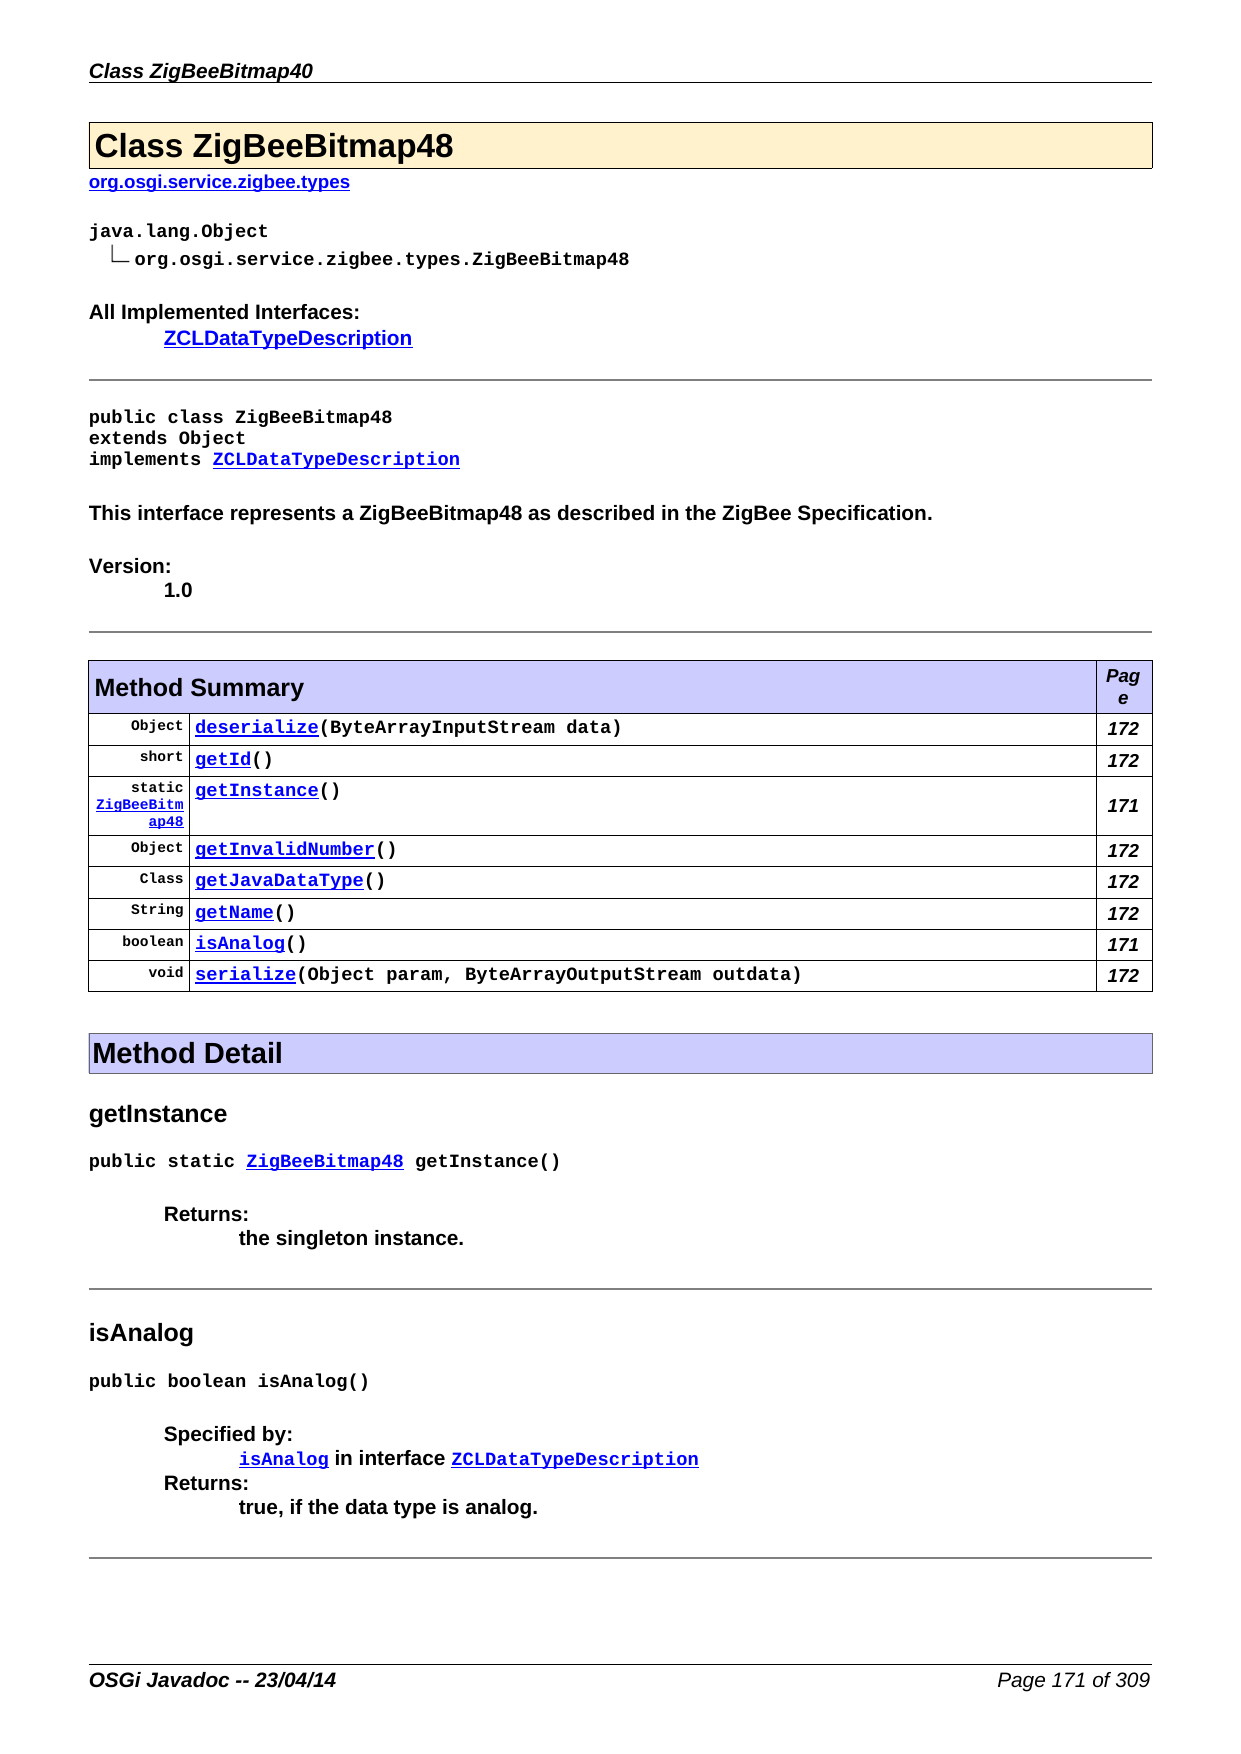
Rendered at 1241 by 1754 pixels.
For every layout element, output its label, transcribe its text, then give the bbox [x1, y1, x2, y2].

text public static ZigBeeBitmap48 getInstance() [88, 1152, 1152, 1173]
table_cell 171 [1097, 930, 1152, 960]
subtitle Method Detail [90, 1034, 1152, 1073]
table_cell Object [89, 714, 189, 744]
table_cell getName() [190, 899, 1096, 929]
text the singleton instance. [238, 1226, 1152, 1250]
table_header Page [1097, 661, 1152, 713]
table_cell 172 [1097, 714, 1152, 744]
text 1.0 [163, 578, 1152, 602]
table_cell deserialize(ByteArrayInputStream data) [190, 714, 1096, 744]
text This interface represents a ZigBeeBitmap48 as described in the ZigBee Specification. [88, 501, 1152, 524]
text ZCLDataTypeDescription [163, 326, 1152, 350]
text java.lang.Object [88, 222, 1152, 243]
subtitle All Implemented Interfaces: [88, 300, 1152, 324]
text Version: [88, 554, 1152, 578]
table_cell isAnalog() [190, 930, 1096, 960]
table_cell 172 [1097, 899, 1152, 929]
subtitle isAnalog [88, 1318, 1152, 1347]
table_cell static ZigBeeBitmap48 [89, 777, 189, 835]
text true, if the data type is analog. [238, 1495, 1152, 1519]
text public class ZigBeeBitmap48 [88, 408, 1152, 429]
table_cell serialize(Object param, ByteArrayOutputStream outdata) [190, 961, 1096, 991]
text implements ZCLDataTypeDescription [88, 450, 1152, 471]
text public boolean isAnalog() [88, 1371, 1152, 1393]
table_cell void [89, 961, 189, 991]
subtitle getInstance [88, 1099, 1152, 1128]
table_cell String [89, 899, 189, 929]
table_cell getId() [190, 746, 1096, 776]
table_cell Class [89, 867, 189, 898]
picture [111, 243, 135, 266]
text extends Object [88, 429, 1152, 450]
text Specified by: [163, 1422, 1152, 1446]
table_cell 172 [1097, 746, 1152, 776]
table_cell Object [89, 836, 189, 866]
table_cell getJavaDataType() [190, 867, 1096, 898]
text isAnalog in interface ZCLDataTypeDescription [238, 1446, 1152, 1471]
table_cell getInstance() [190, 777, 1096, 835]
table_cell boolean [89, 930, 189, 960]
text Returns: [163, 1202, 1152, 1226]
table_cell short [89, 746, 189, 776]
subtitle Class ZigBeeBitmap48 [90, 123, 1152, 168]
table_cell 172 [1097, 867, 1152, 898]
table_header Method Summary [89, 661, 1096, 713]
table_cell 171 [1097, 777, 1152, 835]
text org.osgi.service.zigbee.types.ZigBeeBitmap48 [88, 243, 1152, 271]
text org.osgi.service.zigbee.types [88, 171, 1152, 193]
text Returns: [163, 1471, 1152, 1495]
table_cell 172 [1097, 961, 1152, 991]
table_cell 172 [1097, 836, 1152, 866]
table_cell getInvalidNumber() [190, 836, 1096, 866]
